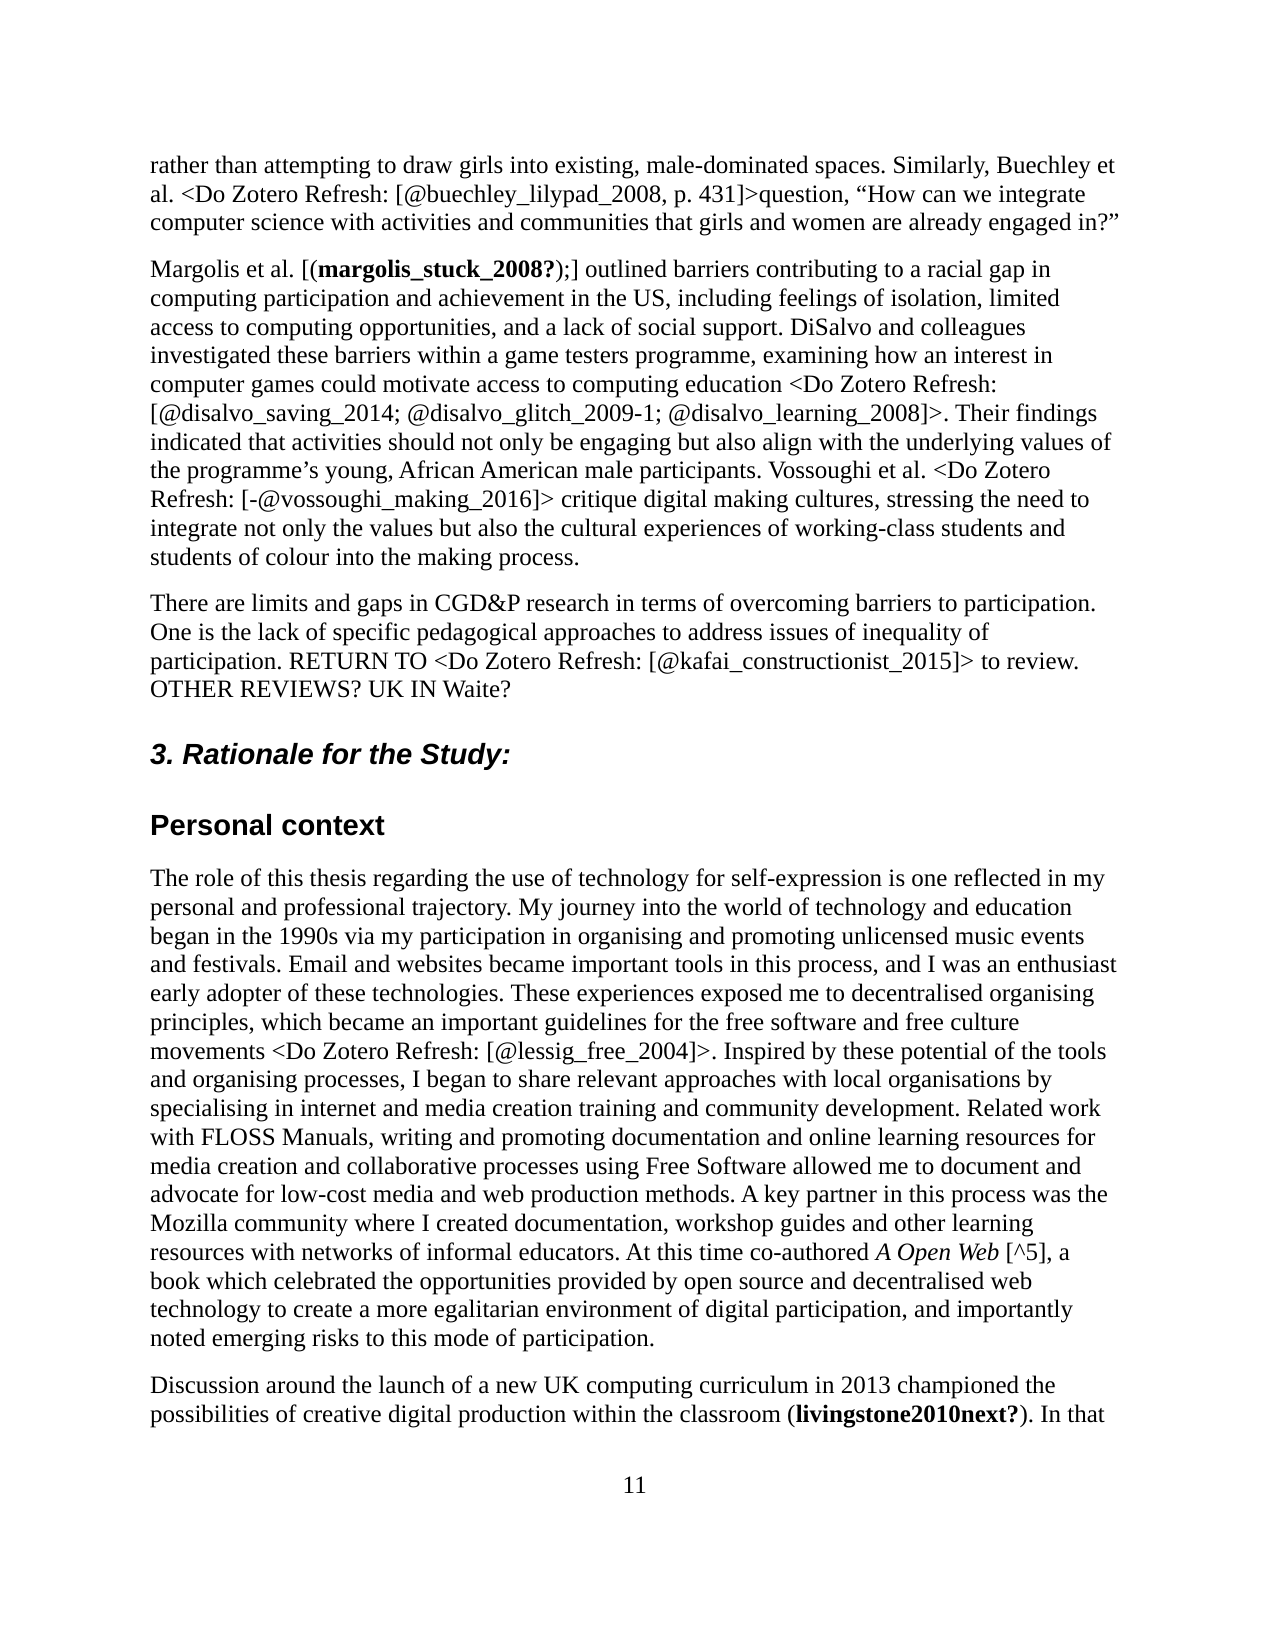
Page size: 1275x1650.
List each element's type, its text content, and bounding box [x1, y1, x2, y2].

subtitle Personal context [150, 808, 1125, 842]
text Margolis et al. [(margolis_stuck_2008?);] outlined barriers contributing to a racial gap in computing participation and achievement in the US, including feelings of isolation, limited access to computing opportunities, and a lack of social support. DiSalvo and colleagues investigated these barriers within a game testers programme, examining how an interest in computer games could motivate access to computing education <Do Zotero Refresh: [@disalvo_saving_2014; @disalvo_glitch_2009-1; @disalvo_learning_2008]>. Their findings indicated that activities should not only be engaging but also align with the underlying values of the programme’s young, African American male participants. Vossoughi et al. <Do Zotero Refresh: [-@vossoughi_making_2016]> critique digital making cultures, stressing the need to integrate not only the values but also the cultural experiences of working-class students and students of colour into the making process. [150, 254, 1125, 570]
text There are limits and gaps in CGD&P research in terms of overcoming barriers to participation. One is the lack of specific pedagogical approaches to address issues of inequality of participation. RETURN TO <Do Zotero Refresh: [@kafai_constructionist_2015]> to review. OTHER REVIEWS? UK IN Waite? [150, 588, 1125, 703]
subtitle 3. Rationale for the Study: [150, 737, 1125, 771]
text rather than attempting to draw girls into existing, male-dominated spaces. Similarly, Buechley et al. <Do Zotero Refresh: [@buechley_lilypad_2008, p. 431]>question, “How can we integrate computer science with activities and communities that girls and women are already engaged in?” [150, 150, 1125, 236]
text Discussion around the launch of a new UK computing curriculum in 2013 championed the possibilities of creative digital production within the classroom (livingstone2010next?). In that [150, 1370, 1125, 1427]
text The role of this thesis regarding the use of technology for self-expression is one reflected in my personal and professional trajectory. My journey into the world of technology and education began in the 1990s via my participation in organising and promoting unlicensed music events and festivals. Email and websites became important tools in this process, and I was an enthusiast early adopter of these technologies. These experiences exposed me to decentralised organising principles, which became an important guidelines for the free software and free culture movements <Do Zotero Refresh: [@lessig_free_2004]>. Inspired by these potential of the tools and organising processes, I began to share relevant approaches with local organisations by specialising in internet and media creation training and community development. Related work with FLOSS Manuals, writing and promoting documentation and online learning resources for media creation and collaborative processes using Free Software allowed me to document and advocate for low-cost media and web production methods. A key partner in this process was the Mozilla community where I created documentation, workshop guides and other learning resources with networks of informal educators. At this time co-authored A Open Web [^5], a book which celebrated the opportunities provided by open source and decentralised web technology to create a more egalitarian environment of digital participation, and importantly noted emerging risks to this mode of participation. [150, 863, 1125, 1352]
